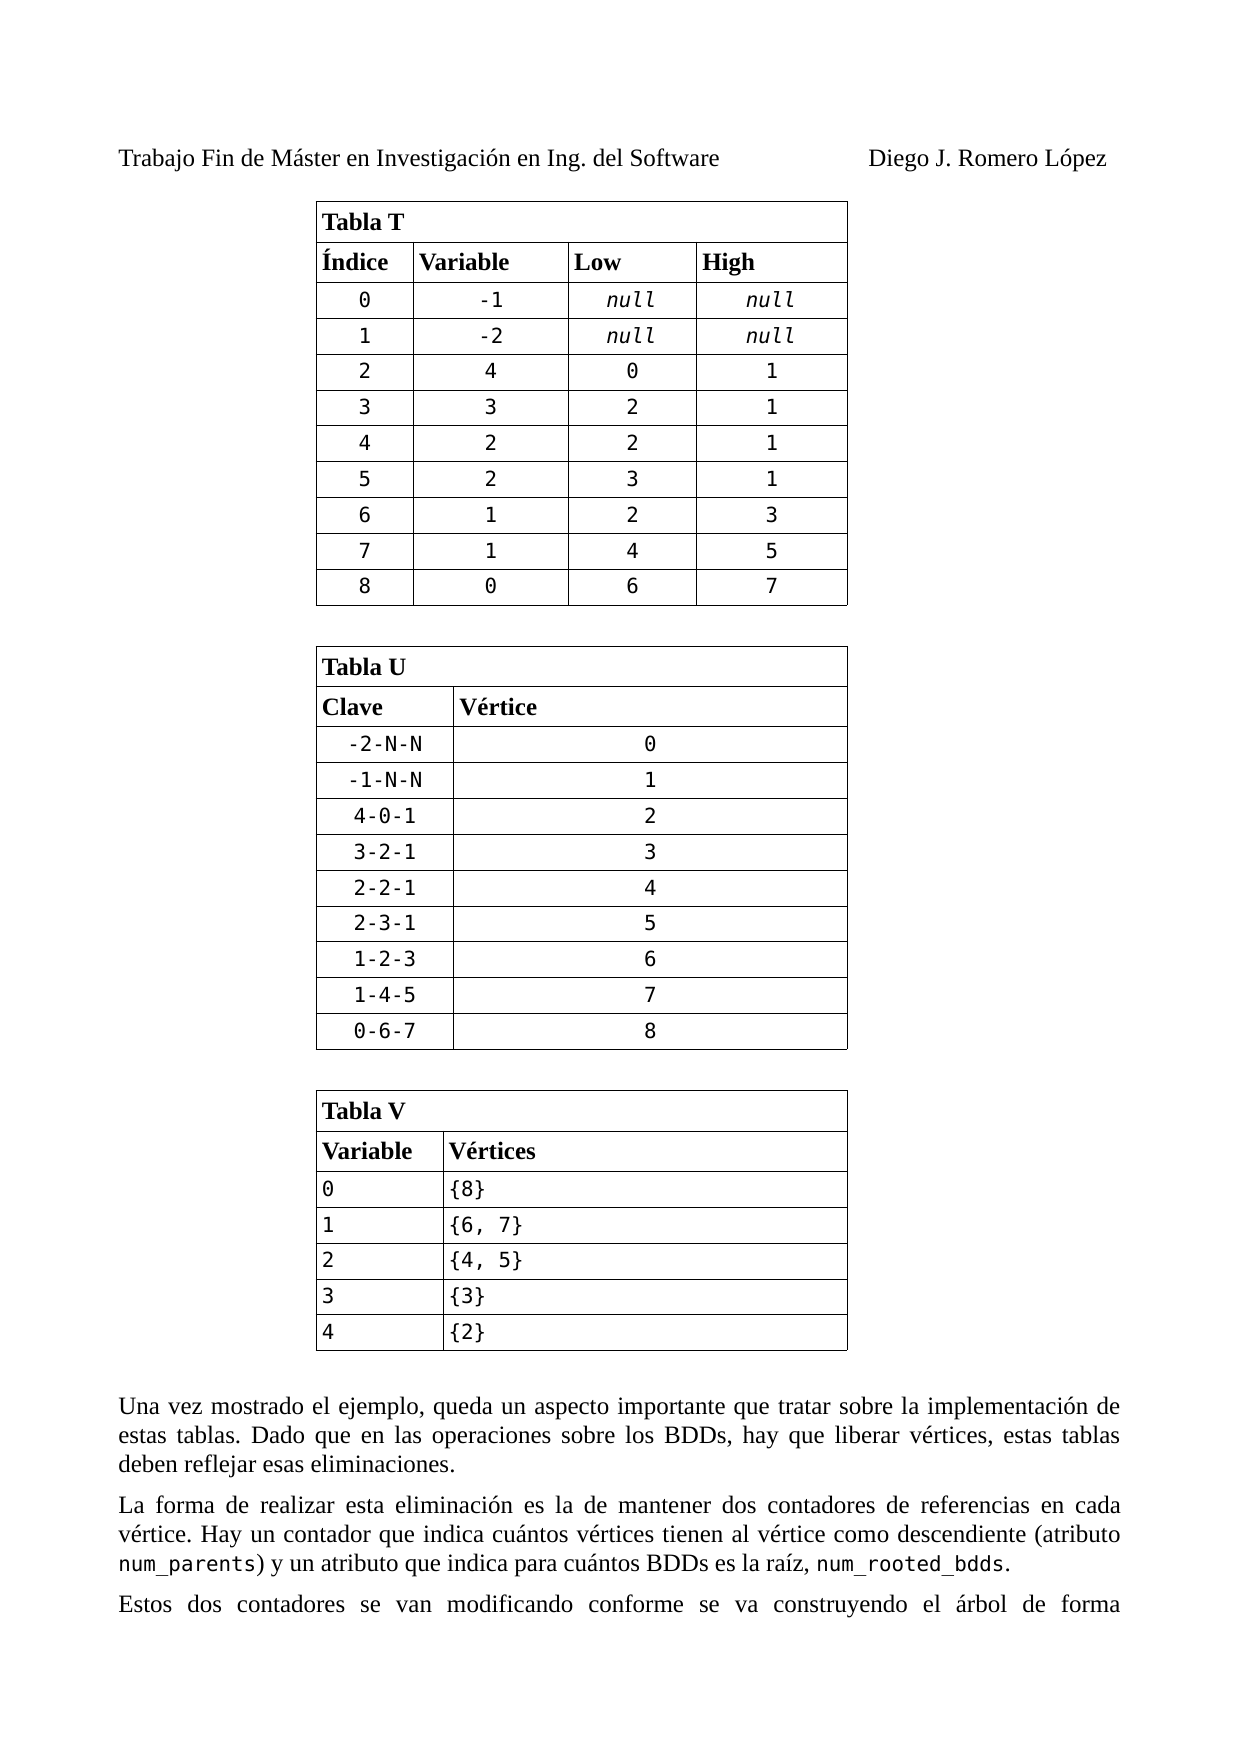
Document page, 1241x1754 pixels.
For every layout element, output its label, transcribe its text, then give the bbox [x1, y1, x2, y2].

table_cell 3 [317, 391, 413, 425]
table_cell 1 [697, 426, 847, 461]
table_cell 4 [569, 534, 696, 569]
table_cell Índice [317, 243, 413, 282]
table_cell 6 [569, 570, 696, 604]
table_cell 5 [454, 907, 847, 941]
table_cell 1 [697, 391, 847, 425]
table_cell -2-N-N [317, 727, 453, 762]
table_cell 2 [569, 426, 696, 461]
table_cell 1 [454, 763, 847, 798]
table_cell Vértice [454, 687, 847, 726]
table_cell 6 [454, 942, 847, 977]
table_header Tabla V [317, 1091, 847, 1131]
text Una vez mostrado el ejemplo, queda un aspecto importante que tratar sobre la implementación de estas tablas. Dado que en las operaciones sobre los BDDs, hay que liberar vértices, estas tablas deben reflejar esas eliminaciones. [118, 1391, 1122, 1478]
table_cell Vértices [444, 1132, 847, 1171]
table_cell 2-3-1 [317, 907, 453, 941]
text Estos dos contadores se van modificando conforme se va construyendo el árbol de forma [118, 1589, 1122, 1618]
table_cell 2 [414, 462, 568, 497]
table_cell 4 [317, 1315, 443, 1350]
table_cell 0 [317, 1172, 443, 1207]
table_cell 1 [317, 1208, 443, 1243]
table_cell 8 [317, 570, 413, 604]
table_cell -1 [414, 283, 568, 318]
text La forma de realizar esta eliminación es la de mantener dos contadores de referencias en cada vértice. Hay un contador que indica cuántos vértices tienen al vértice como descendiente (atributo num_parents) y un atributo que indica para cuántos BDDs es la raíz, num_rooted_bdds. [118, 1490, 1122, 1576]
table_cell 5 [697, 534, 847, 569]
table_cell {6, 7} [444, 1208, 847, 1243]
table_cell {3} [444, 1280, 847, 1314]
table_cell 2 [569, 391, 696, 425]
table_cell 7 [697, 570, 847, 604]
table_cell 3 [454, 835, 847, 870]
table_cell 3 [569, 462, 696, 497]
table_cell null [569, 283, 696, 318]
table_cell 0 [414, 570, 568, 604]
table_cell Variable [414, 243, 568, 282]
table_cell 5 [317, 462, 413, 497]
table_cell null [569, 319, 696, 354]
table_cell 1 [317, 319, 413, 354]
table_cell {8} [444, 1172, 847, 1207]
table_cell 7 [454, 978, 847, 1013]
table_cell 2-2-1 [317, 871, 453, 906]
table_cell -1-N-N [317, 763, 453, 798]
table_cell High [697, 243, 847, 282]
table_cell 2 [414, 426, 568, 461]
table_cell 3 [697, 498, 847, 533]
table_cell null [697, 319, 847, 354]
table_cell 1 [697, 355, 847, 389]
table_cell 1-2-3 [317, 942, 453, 977]
table_cell Clave [317, 687, 453, 726]
table_cell 3 [317, 1280, 443, 1314]
table_cell 0 [317, 283, 413, 318]
table_cell 0 [569, 355, 696, 389]
table_cell 4 [414, 355, 568, 389]
table_cell 4-0-1 [317, 799, 453, 834]
table_cell 1 [414, 498, 568, 533]
table_cell 3-2-1 [317, 835, 453, 870]
table_cell -2 [414, 319, 568, 354]
table_cell 1-4-5 [317, 978, 453, 1013]
table_cell null [697, 283, 847, 318]
table_cell {4, 5} [444, 1244, 847, 1278]
table_cell Low [569, 243, 696, 282]
table_cell 8 [454, 1014, 847, 1049]
table_cell 4 [454, 871, 847, 906]
table_cell 1 [697, 462, 847, 497]
table_cell 4 [317, 426, 413, 461]
table_cell 2 [317, 355, 413, 389]
table_cell 1 [414, 534, 568, 569]
table_cell Variable [317, 1132, 443, 1171]
table_cell 2 [317, 1244, 443, 1278]
table_cell 0-6-7 [317, 1014, 453, 1049]
table_cell 3 [414, 391, 568, 425]
table_cell 2 [454, 799, 847, 834]
table_cell 7 [317, 534, 413, 569]
table_cell 2 [569, 498, 696, 533]
table_header Tabla U [317, 647, 847, 686]
table_header Tabla T [317, 202, 847, 242]
table_cell 0 [454, 727, 847, 762]
table_cell 6 [317, 498, 413, 533]
table_cell {2} [444, 1315, 847, 1350]
